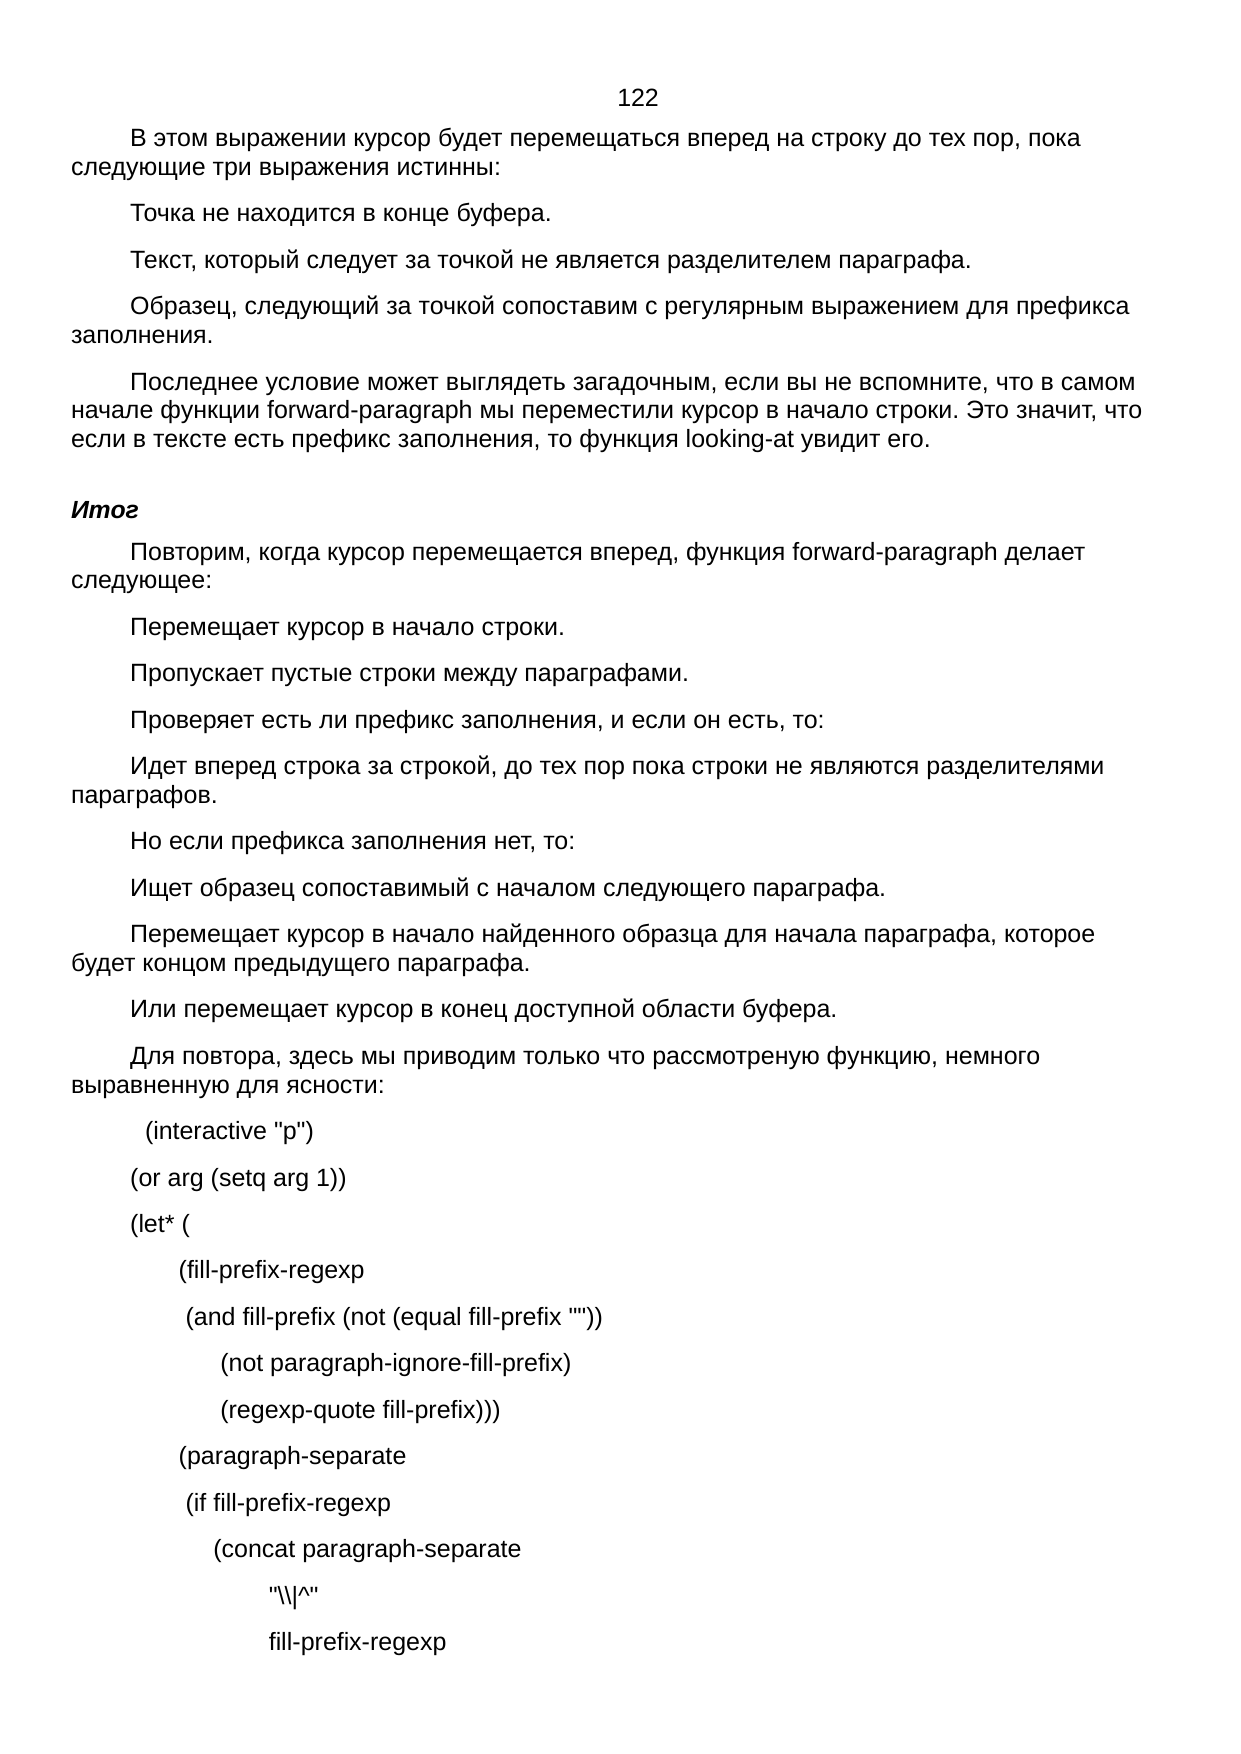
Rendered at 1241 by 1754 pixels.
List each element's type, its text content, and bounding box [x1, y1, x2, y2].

text (interactive "p") [71, 1116, 1146, 1145]
text Перемещает курсор в начало найденного образца для начала параграфа, которое будет концом предыдущего параграфа. [71, 919, 1146, 977]
text (regexp-quote fill-prefix))) [71, 1395, 1146, 1424]
text (fill-prefix-regexp [71, 1256, 1146, 1284]
text Перемещает курсор в начало строки. [71, 612, 1146, 641]
text (or arg (setq arg 1)) [71, 1163, 1146, 1191]
text Для повтора, здесь мы приводим только что рассмотреную функцию, немного выравненную для ясности: [71, 1041, 1146, 1098]
text "\\|^" [71, 1581, 1146, 1609]
subtitle Итог [71, 496, 1146, 524]
text (if fill-prefix-regexp [71, 1488, 1146, 1517]
text Проверяет есть ли префикс заполнения, и если он есть, то: [71, 705, 1146, 733]
text Пропускает пустые строки между параграфами. [71, 658, 1146, 687]
text Но если префикса заполнения нет, то: [71, 826, 1146, 855]
text Образец, следующий за точкой сопоставим с регулярным выражением для префикса заполнения. [71, 291, 1146, 349]
text (let* ( [71, 1209, 1146, 1238]
text (paragraph-separate [71, 1441, 1146, 1470]
text Идет вперед строка за строкой, до тех пор пока строки не являются разделителями параграфов. [71, 751, 1146, 809]
text Последнее условие может выглядеть загадочным, если вы не вспомните, что в самом начале функции forward-paragraph мы переместили курсор в начало строки. Это значит, что если в тексте есть префикс заполнения, то функция looking-at увидит его. [71, 367, 1146, 453]
text В этом выражении курсор будет перемещаться вперед на строку до тех пор, пока следующие три выражения истинны: [71, 123, 1146, 181]
text Или перемещает курсор в конец доступной области буфера. [71, 994, 1146, 1023]
text (not paragraph-ignore-fill-prefix) [71, 1348, 1146, 1377]
text Точка не находится в конце буфера. [71, 198, 1146, 227]
text Повторим, когда курсор перемещается вперед, функция forward-paragraph делает следующее: [71, 537, 1146, 594]
text fill-prefix-regexp [71, 1627, 1146, 1656]
text Текст, который следует за точкой не является разделителем параграфа. [71, 245, 1146, 274]
text Ищет образец сопоставимый с началом следующего параграфа. [71, 873, 1146, 902]
text (and fill-prefix (not (equal fill-prefix "")) [71, 1302, 1146, 1331]
text (concat paragraph-separate [71, 1534, 1146, 1563]
